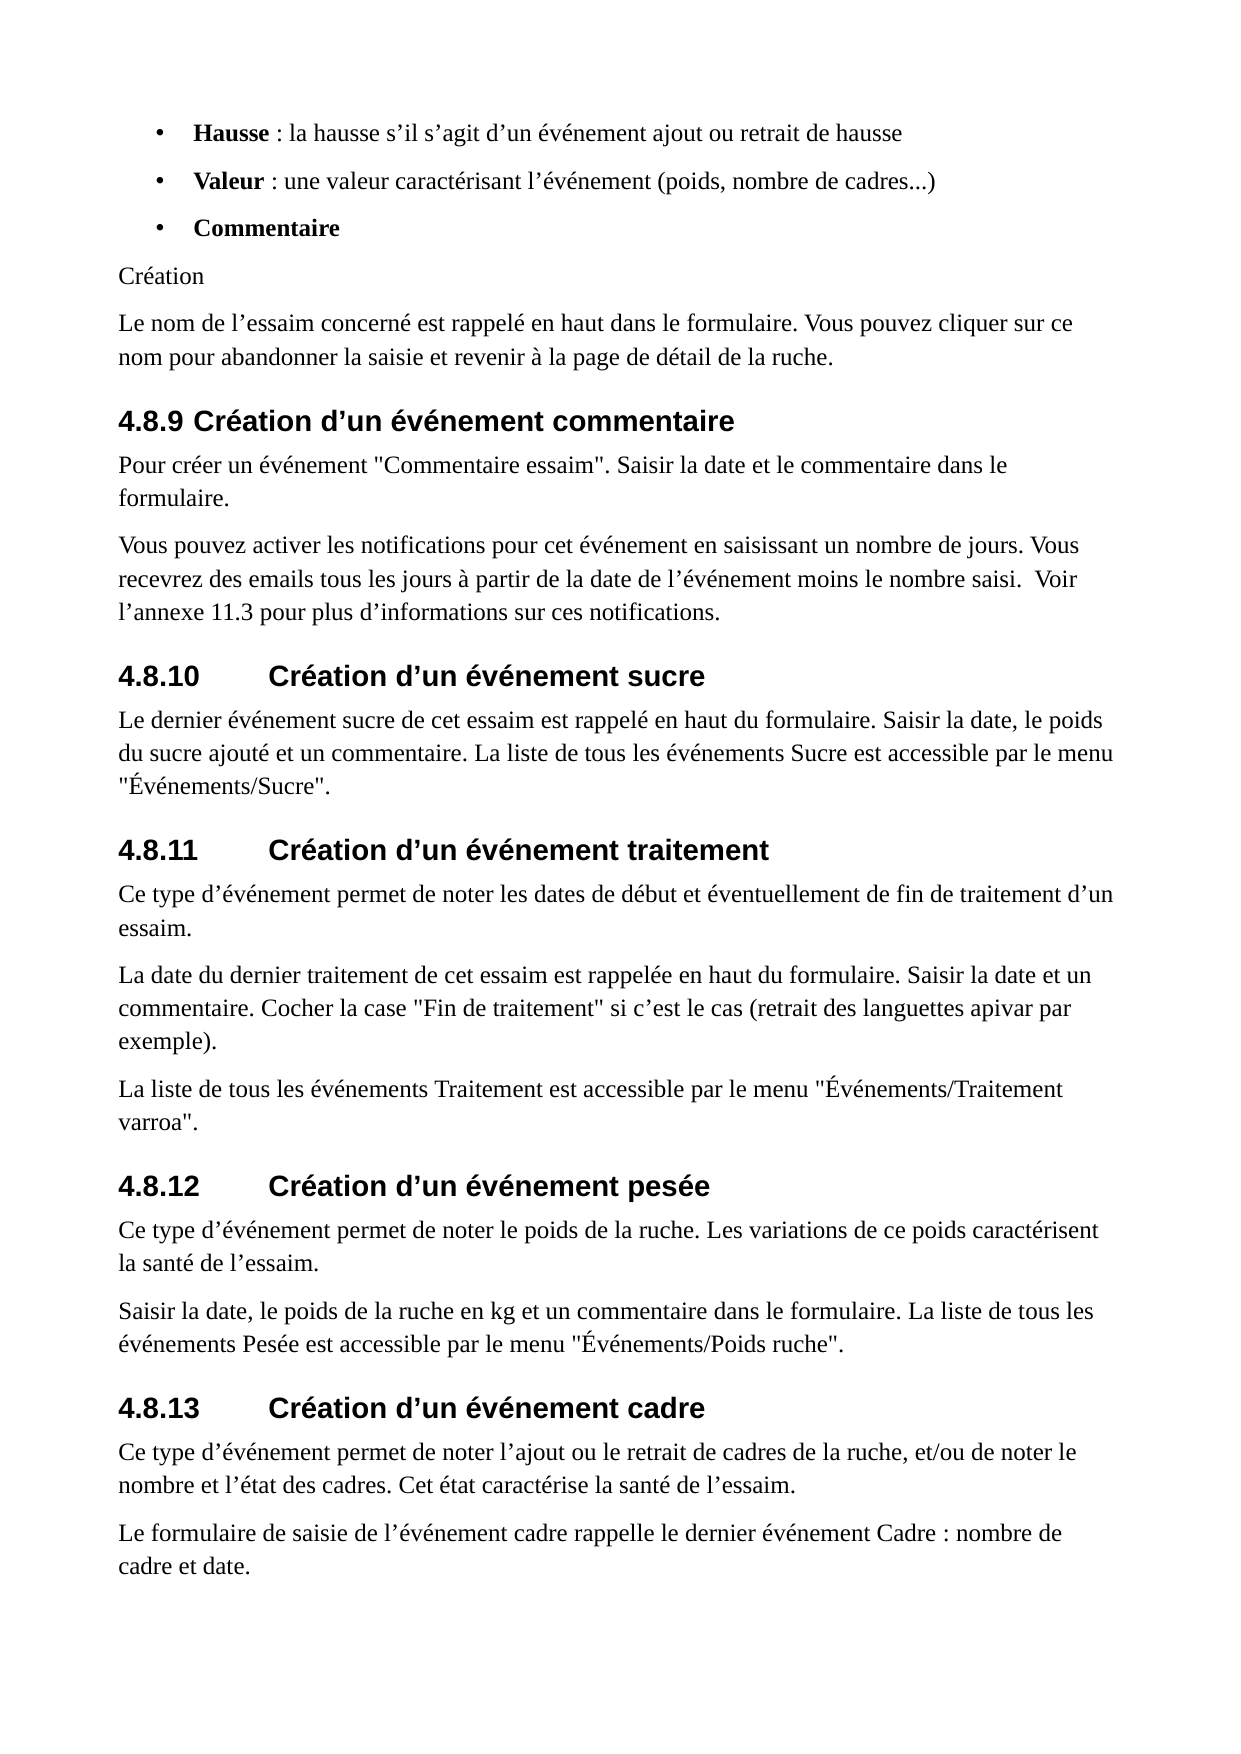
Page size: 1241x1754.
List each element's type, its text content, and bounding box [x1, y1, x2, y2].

text Le dernier événement sucre de cet essaim est rappelé en haut du formulaire. Saisir la date, le poids du sucre ajouté et un commentaire. La liste de tous les événements Sucre est accessible par le menu "Événements/Sucre". [118, 705, 1122, 800]
subtitle Création d’un événement traitement [118, 833, 1122, 867]
text Le nom de l’essaim concerné est rappelé en haut dans le formulaire. Vous pouvez cliquer sur ce nom pour abandonner la saisie et revenir à la page de détail de la ruche. [118, 308, 1122, 370]
text Vous pouvez activer les notifications pour cet événement en saisissant un nombre de jours. Vous recevrez des emails tous les jours à partir de la date de l’événement moins le nombre saisi. Voir l’annexe 11.3 pour plus d’informations sur ces notifications. [118, 531, 1122, 625]
text Ce type d’événement permet de noter le poids de la ruche. Les variations de ce poids caractérisent la santé de l’essaim. [118, 1215, 1122, 1277]
list Commentaire [156, 213, 1122, 242]
text Ce type d’événement permet de noter l’ajout ou le retrait de cadres de la ruche, et/ou de noter le nombre et l’état des cadres. Cet état caractérise la santé de l’essaim. [118, 1437, 1122, 1499]
text Le formulaire de saisie de l’événement cadre rappelle le dernier événement Cadre : nombre de cadre et date. [118, 1518, 1122, 1580]
text Pour créer un événement "Commentaire essaim". Saisir la date et le commentaire dans le formulaire. [118, 450, 1122, 512]
text La date du dernier traitement de cet essaim est rappelée en haut du formulaire. Saisir la date et un commentaire. Cocher la case "Fin de traitement" si c’est le cas (retrait des languettes apivar par exemple). [118, 960, 1122, 1055]
subtitle Création d’un événement cadre [118, 1391, 1122, 1425]
text La liste de tous les événements Traitement est accessible par le menu "Événements/Traitement varroa". [118, 1074, 1122, 1136]
text Création [118, 261, 1122, 290]
list Hausse : la hausse s’il s’agit d’un événement ajout ou retrait de hausse [156, 118, 1122, 147]
subtitle Création d’un événement commentaire [118, 404, 1122, 437]
list Valeur : une valeur caractérisant l’événement (poids, nombre de cadres...) [156, 166, 1122, 194]
subtitle Création d’un événement sucre [118, 659, 1122, 693]
subtitle Création d’un événement pesée [118, 1169, 1122, 1203]
text Ce type d’événement permet de noter les dates de début et éventuellement de fin de traitement d’un essaim. [118, 879, 1122, 941]
text Saisir la date, le poids de la ruche en kg et un commentaire dans le formulaire. La liste de tous les événements Pesée est accessible par le menu "Événements/Poids ruche". [118, 1296, 1122, 1358]
